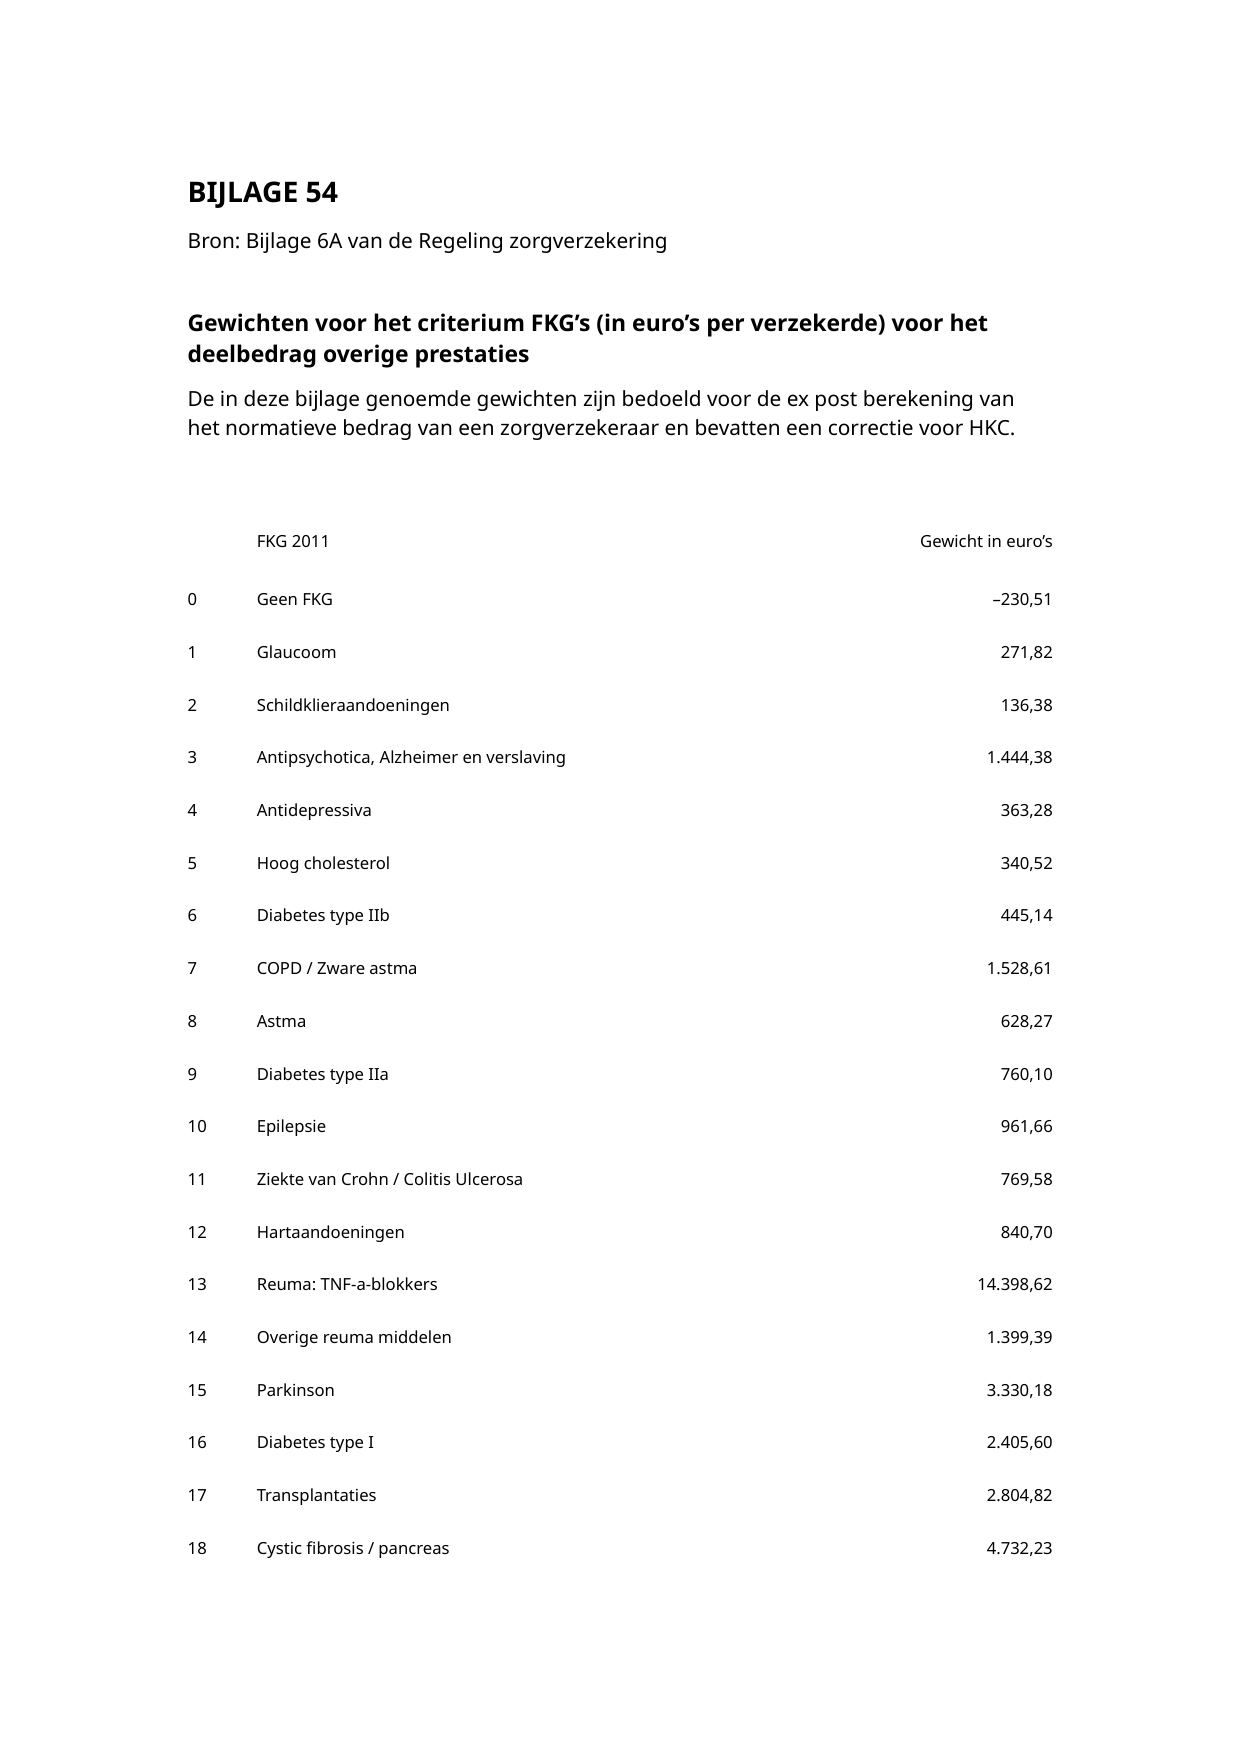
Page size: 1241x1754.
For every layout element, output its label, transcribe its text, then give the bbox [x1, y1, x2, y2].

table_cell 17 [188, 1484, 257, 1537]
table_cell Hoog cholesterol [257, 851, 784, 904]
table_cell 2 [188, 693, 257, 746]
table_cell 16 [188, 1431, 257, 1484]
table_cell –230,51 [784, 588, 1053, 641]
table_cell 628,27 [784, 1010, 1053, 1062]
table_cell 340,52 [784, 851, 1053, 904]
table_cell 11 [188, 1168, 257, 1220]
table_cell Reuma: TNF-a-blokkers [257, 1273, 784, 1326]
subtitle Gewichten voor het criterium FKG’s (in euro’s per verzekerde) voor het deelbedrag overige prestaties [187, 307, 1053, 369]
table_cell 0 [188, 588, 257, 641]
text De in deze bijlage genoemde gewichten zijn bedoeld voor de ex post berekening van het normatieve bedrag van een zorgverzekeraar en bevatten een correctie voor HKC. [187, 384, 1053, 441]
table_cell Geen FKG [257, 588, 784, 641]
table_cell Diabetes type IIa [257, 1062, 784, 1115]
table_cell 4 [188, 799, 257, 851]
table_header [188, 529, 257, 588]
table_cell 363,28 [784, 799, 1053, 851]
table_cell 6 [188, 904, 257, 957]
table_cell 3 [188, 746, 257, 799]
table_cell Parkinson [257, 1379, 784, 1431]
table_cell Ziekte van Crohn / Colitis Ulcerosa [257, 1168, 784, 1220]
table_cell 2.804,82 [784, 1484, 1053, 1537]
table_cell Diabetes type I [257, 1431, 784, 1484]
table_cell 8 [188, 1010, 257, 1062]
table_cell 15 [188, 1379, 257, 1431]
table_cell 1.399,39 [784, 1326, 1053, 1378]
table_cell 14 [188, 1326, 257, 1378]
table_cell 271,82 [784, 641, 1053, 693]
subtitle BIJLAGE 54 [187, 172, 1053, 211]
table_cell 2.405,60 [784, 1431, 1053, 1484]
table_cell 961,66 [784, 1115, 1053, 1168]
table_cell Antipsychotica, Alzheimer en verslaving [257, 746, 784, 799]
table_cell 12 [188, 1220, 257, 1273]
table_cell Overige reuma middelen [257, 1326, 784, 1378]
table_cell Epilepsie [257, 1115, 784, 1168]
table_cell Glaucoom [257, 641, 784, 693]
table_cell 760,10 [784, 1062, 1053, 1115]
table_cell 14.398,62 [784, 1273, 1053, 1326]
table_cell 840,70 [784, 1220, 1053, 1273]
table_cell Antidepressiva [257, 799, 784, 851]
table_cell Cystic fibrosis / pancreas [257, 1537, 784, 1589]
table_header FKG 2011 [257, 529, 784, 588]
table_cell Schildklieraandoeningen [257, 693, 784, 746]
table_cell 7 [188, 957, 257, 1009]
table_cell Astma [257, 1010, 784, 1062]
table_cell COPD / Zware astma [257, 957, 784, 1009]
table_cell 1.528,61 [784, 957, 1053, 1009]
table_header Gewicht in euro’s [784, 529, 1053, 588]
table_cell 1.444,38 [784, 746, 1053, 799]
table_cell Hartaandoeningen [257, 1220, 784, 1273]
table_cell 4.732,23 [784, 1537, 1053, 1589]
table_cell 5 [188, 851, 257, 904]
table_cell Diabetes type IIb [257, 904, 784, 957]
table_cell Transplantaties [257, 1484, 784, 1537]
table_cell 445,14 [784, 904, 1053, 957]
table_cell 3.330,18 [784, 1379, 1053, 1431]
table_cell 1 [188, 641, 257, 693]
table_cell 13 [188, 1273, 257, 1326]
table_cell 769,58 [784, 1168, 1053, 1220]
table_cell 136,38 [784, 693, 1053, 746]
table_cell 18 [188, 1537, 257, 1589]
text Bron: Bijlage 6A van de Regeling zorgverzekering [187, 226, 1053, 254]
table_cell 9 [188, 1062, 257, 1115]
table_cell 10 [188, 1115, 257, 1168]
